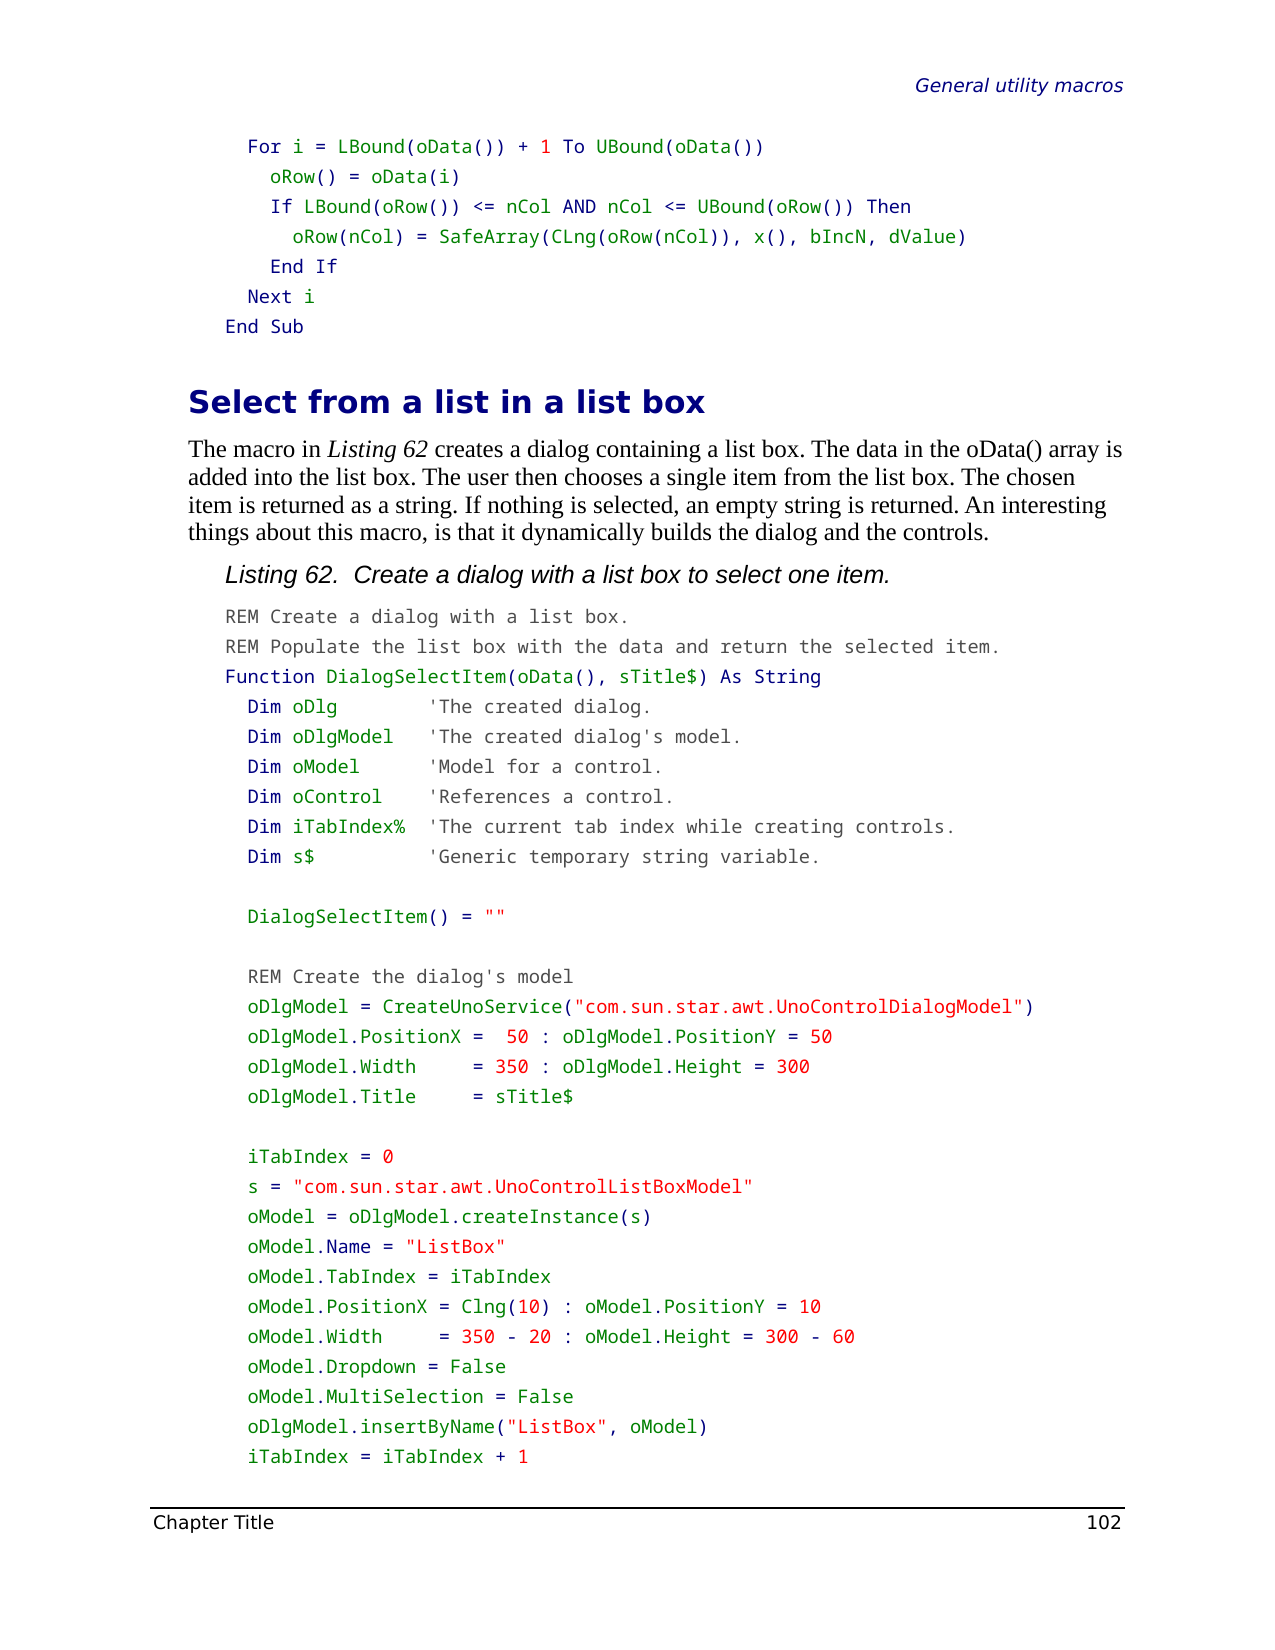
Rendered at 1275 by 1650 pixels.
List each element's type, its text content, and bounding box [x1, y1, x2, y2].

text REM Create the dialog's model [225, 964, 1050, 989]
text oDlgModel = CreateUnoService("com.sun.star.awt.UnoControlDialogModel") [225, 994, 1050, 1019]
text Next i [225, 284, 1050, 309]
subtitle Select from a list in a list box [188, 384, 1125, 421]
text Dim oDlgModel 'The created dialog's model. [225, 724, 1050, 749]
text For i = LBound(oData()) + 1 To UBound(oData()) [225, 134, 1050, 159]
text oRow() = oData(i) [225, 164, 1050, 189]
text oModel.MultiSelection = False [225, 1384, 1050, 1409]
text oModel.TabIndex = iTabIndex [225, 1264, 1050, 1289]
text s = "com.sun.star.awt.UnoControlListBoxModel" [225, 1174, 1050, 1199]
text oDlgModel.insertByName("ListBox", oModel) [225, 1414, 1050, 1439]
text oRow(nCol) = SafeArray(CLng(oRow(nCol)), x(), bIncN, dValue) [225, 224, 1050, 249]
text REM Populate the list box with the data and return the selected item. [225, 634, 1050, 659]
text Dim oModel 'Model for a control. [225, 754, 1050, 779]
text Function DialogSelectItem(oData(), sTitle$) As String [225, 664, 1050, 689]
text oDlgModel.Width = 350 : oDlgModel.Height = 300 [225, 1054, 1050, 1079]
text iTabIndex = 0 [225, 1144, 1050, 1169]
list Listing 62. Create a dialog with a list box to select one item. [225, 561, 1125, 589]
text oModel.Name = "ListBox" [225, 1234, 1050, 1259]
text iTabIndex = iTabIndex + 1 [225, 1444, 1050, 1469]
text Dim s$ 'Generic temporary string variable. [225, 844, 1050, 869]
text End If [225, 254, 1050, 279]
text Dim iTabIndex% 'The current tab index while creating controls. [225, 814, 1050, 839]
text End Sub [225, 314, 1050, 339]
text Dim oControl 'References a control. [225, 784, 1050, 809]
text oModel.PositionX = Clng(10) : oModel.PositionY = 10 [225, 1294, 1050, 1319]
text oDlgModel.PositionX = 50 : oDlgModel.PositionY = 50 [225, 1024, 1050, 1049]
text oModel.Width = 350 - 20 : oModel.Height = 300 - 60 [225, 1324, 1050, 1349]
text oModel.Dropdown = False [225, 1354, 1050, 1379]
text The macro in Listing 62 creates a dialog containing a list box. The data in the oData() array is added into the list box. The user then chooses a single item from the list box. The chosen item is returned as a string. If nothing is selected, an empty string is returned. An interesting things about this macro, is that it dynamically builds the dialog and the controls. [188, 435, 1125, 546]
text If LBound(oRow()) <= nCol AND nCol <= UBound(oRow()) Then [225, 194, 1050, 219]
text Dim oDlg 'The created dialog. [225, 694, 1050, 719]
text oDlgModel.Title = sTitle$ [225, 1084, 1050, 1109]
text REM Create a dialog with a list box. [225, 604, 1050, 629]
text oModel = oDlgModel.createInstance(s) [225, 1204, 1050, 1229]
text DialogSelectItem() = "" [225, 904, 1050, 929]
